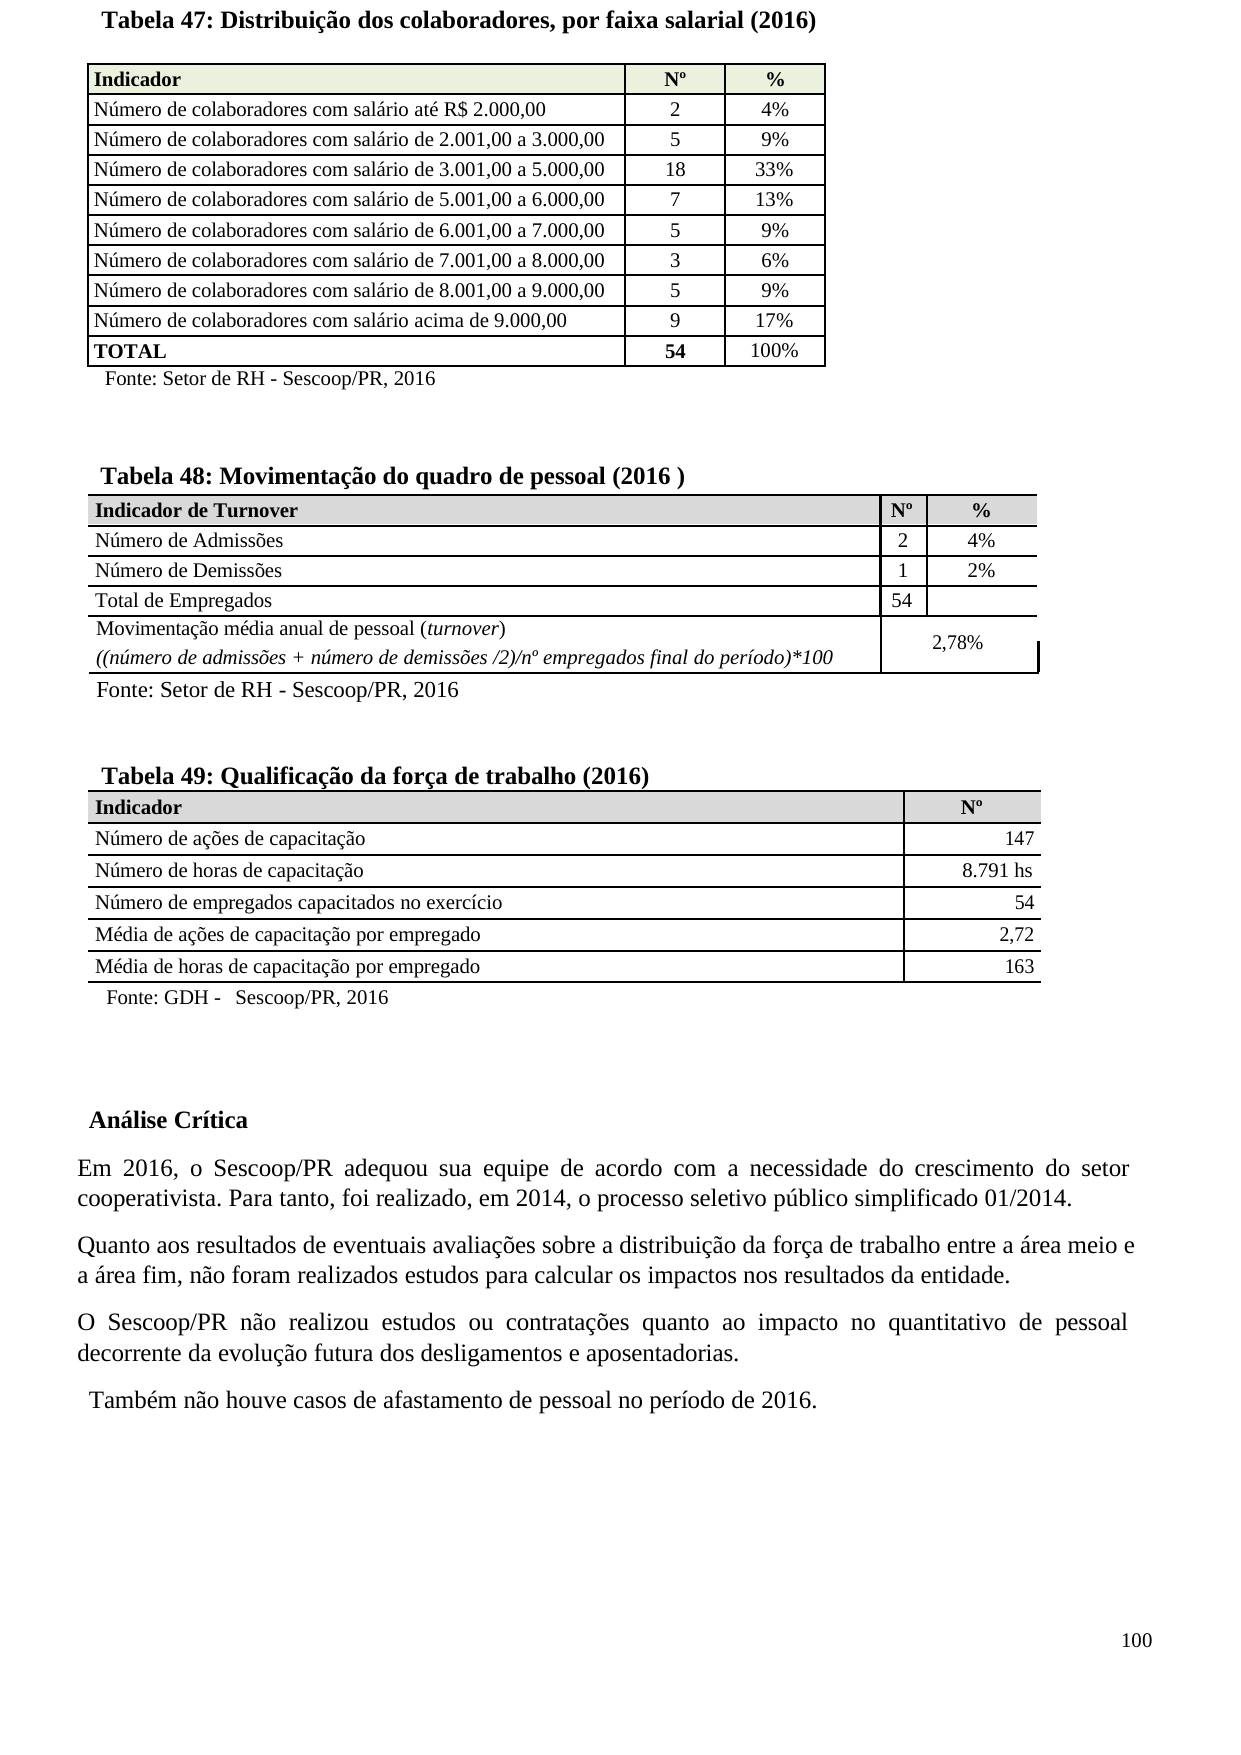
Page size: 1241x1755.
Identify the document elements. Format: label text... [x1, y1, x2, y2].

table_cell Total de Empregados [88, 587, 879, 615]
text O Sescoop/PR não realizou estudos ou contratações quanto ao impacto no quantitativo de pessoal decorrente da evolução futura dos desligamentos e aposentadorias. [77, 1307, 1149, 1366]
table_cell 9 [626, 307, 724, 335]
table_cell Número de ações de capacitação [88, 824, 903, 854]
text Em 2016, o Sescoop/PR adequou sua equipe de acordo com a necessidade do crescimento do setor cooperativista. Para tanto, foi realizado, em 2014, o processo seletivo público simplificado 01/2014. [77, 1153, 1152, 1211]
table_cell 54 [626, 337, 724, 365]
table_cell 54 [882, 587, 926, 615]
table_cell 147 [905, 824, 1041, 854]
table_cell 4% [726, 95, 824, 123]
table_header [880, 454, 1037, 494]
subtitle Tabela 47: Distribuição dos colaboradores, por faixa salarial (2016) [101, 5, 1152, 34]
table_cell 5 [626, 126, 724, 154]
table_cell % [928, 496, 1037, 524]
table_cell Número de colaboradores com salário de 6.001,00 a 7.000,00 [89, 216, 624, 244]
table_cell 8.791 hs [905, 856, 1041, 886]
table_cell 5 [626, 276, 724, 304]
table_cell Número de empregados capacitados no exercício [88, 888, 903, 917]
table_cell 5 [626, 216, 724, 244]
table_cell Número de colaboradores com salário de 7.001,00 a 8.000,00 [89, 246, 624, 274]
table_cell 7 [626, 186, 724, 214]
table_cell 2% [928, 557, 1037, 585]
text Fonte: Setor de RH - Sescoop/PR, 2016 [104, 367, 1163, 390]
table_cell 9% [726, 126, 824, 154]
text Também não houve casos de afastamento de pessoal no período de 2016. [89, 1385, 1163, 1413]
table_cell Número de colaboradores com salário acima de 9.000,00 [89, 307, 624, 335]
table_cell 2 [882, 527, 926, 555]
table_cell 9% [726, 276, 824, 304]
table_cell 1 [882, 557, 926, 585]
table_cell Número de colaboradores com salário até R$ 2.000,00 [89, 95, 624, 123]
table_cell 33% [726, 156, 824, 184]
table_cell 3 [626, 246, 724, 274]
table_cell Número de colaboradores com salário de 3.001,00 a 5.000,00 [89, 156, 624, 184]
table_cell 18 [626, 156, 724, 184]
table_cell 2,72 [905, 920, 1041, 949]
subtitle Tabela 49: Qualificação da força de trabalho (2016) [101, 761, 1163, 790]
table_header Indicador [89, 65, 624, 93]
table_cell 54 [905, 888, 1041, 917]
table_cell Número de colaboradores com salário de 8.001,00 a 9.000,00 [89, 276, 624, 304]
table_cell 2 [626, 95, 724, 123]
table_cell Média de horas de capacitação por empregado [88, 952, 903, 981]
table_header Nº [905, 792, 1041, 822]
table_header % [726, 65, 824, 93]
table_cell TOTAL [89, 337, 624, 365]
table_cell 9% [726, 216, 824, 244]
text Fonte: Setor de RH - Sescoop/PR, 2016 [96, 676, 1163, 702]
table_cell Número de colaboradores com salário de 2.001,00 a 3.000,00 [89, 126, 624, 154]
table_cell Número de horas de capacitação [88, 856, 903, 886]
table_header Tabela 48: Movimentação do quadro de pessoal (2016 ) [88, 454, 879, 494]
table_cell 100% [726, 337, 824, 365]
table_cell Média de ações de capacitação por empregado [88, 920, 903, 949]
table_cell Número de Admissões [88, 527, 879, 555]
table_cell 13% [726, 186, 824, 214]
table_cell 4% [928, 527, 1037, 555]
table_cell Indicador de Turnover [88, 496, 879, 524]
table_cell Número de Demissões [88, 557, 879, 585]
text Quanto aos resultados de eventuais avaliações sobre a distribuição da força de trabalho entre a área meio e a área fim, não foram realizados estudos para calcular os impactos nos resultados da entidade. [77, 1230, 1149, 1289]
table_cell 163 [905, 952, 1041, 981]
table_cell Número de colaboradores com salário de 5.001,00 a 6.000,00 [89, 186, 624, 214]
table_header Indicador [88, 792, 903, 822]
table_header Nº [626, 65, 724, 93]
table_cell [928, 587, 1037, 615]
subtitle Análise Crítica [89, 1105, 1163, 1134]
text Fonte: GDH - Sescoop/PR, 2016 [89, 985, 1163, 1009]
table_cell 6% [726, 246, 824, 274]
table_cell Nº [882, 496, 926, 524]
table_cell 17% [726, 307, 824, 335]
